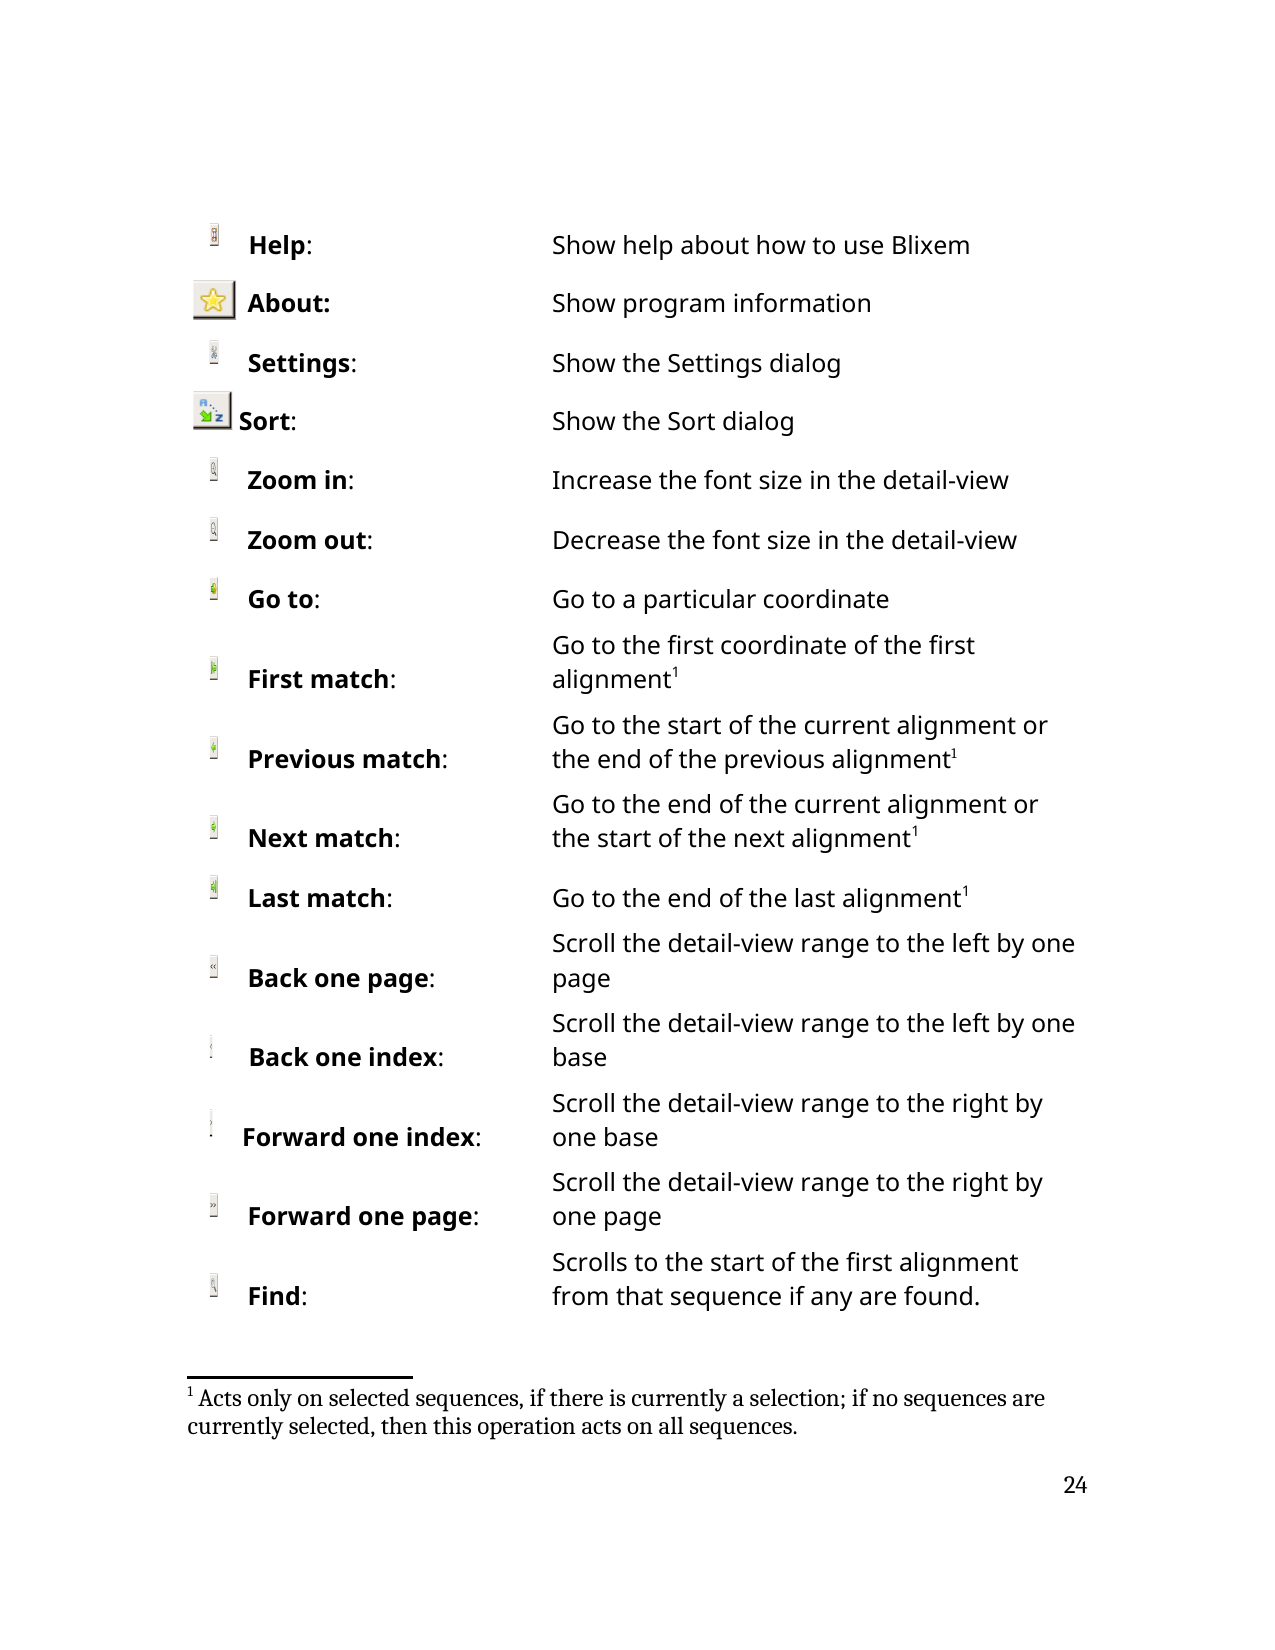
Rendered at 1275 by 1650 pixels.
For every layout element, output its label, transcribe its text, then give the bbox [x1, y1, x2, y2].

table_cell Zoom out: [188, 503, 546, 562]
picture [209, 815, 218, 839]
table_cell Find: [188, 1239, 546, 1318]
table_cell Go to the start of the current alignment or the end of the previous alignment1 [546, 702, 1087, 781]
table_cell Increase the font size in the detail-view [546, 443, 1087, 503]
table_cell Sort: [188, 386, 546, 443]
table_cell Decrease the font size in the detail-view [546, 503, 1087, 562]
picture [209, 222, 219, 246]
table_cell Go to the end of the last alignment1 [546, 861, 1087, 920]
table_cell Go to a particular coordinate [546, 562, 1087, 622]
picture [209, 1109, 213, 1137]
picture [209, 1193, 218, 1217]
table_cell Last match: [188, 861, 546, 920]
picture [209, 875, 218, 899]
table_cell About: [188, 268, 546, 325]
table_cell Scroll the detail-view range to the left by one page [546, 920, 1087, 1000]
table_header Help: [188, 208, 546, 268]
table_cell Back one page: [188, 920, 546, 1000]
picture [209, 340, 219, 364]
table_cell Scrolls to the start of the first alignment from that sequence if any are found. [546, 1239, 1087, 1318]
table_cell First match: [188, 622, 546, 702]
picture [209, 1273, 218, 1297]
picture [209, 1034, 213, 1058]
table_cell Show the Sort dialog [546, 386, 1087, 443]
picture [209, 517, 218, 541]
table_cell Scroll the detail-view range to the left by one base [546, 1000, 1087, 1079]
table_cell Settings: [188, 325, 546, 386]
table_cell Show program information [546, 268, 1087, 325]
picture [193, 391, 233, 430]
table_cell Back one index: [188, 1000, 546, 1079]
table_cell Forward one page: [188, 1159, 546, 1239]
table_cell Go to the end of the current alignment or the start of the next alignment1 [546, 781, 1087, 861]
table_cell Scroll the detail-view range to the right by one base [546, 1080, 1087, 1159]
table_cell Show the Settings dialog [546, 325, 1087, 386]
table_cell Next match: [188, 781, 546, 861]
table_cell Go to: [188, 562, 546, 622]
picture [193, 280, 237, 320]
table_header Show help about how to use Blixem [546, 208, 1087, 268]
table_cell Zoom in: [188, 443, 546, 503]
table_cell Forward one index: [188, 1080, 546, 1159]
picture [209, 736, 218, 759]
picture [209, 656, 218, 680]
table_cell Scroll the detail-view range to the right by one page [546, 1159, 1087, 1239]
picture [209, 457, 218, 481]
table_cell Previous match: [188, 702, 546, 781]
table_cell Go to the first coordinate of the first alignment [546, 622, 1087, 702]
picture [209, 955, 218, 978]
picture [209, 577, 218, 600]
